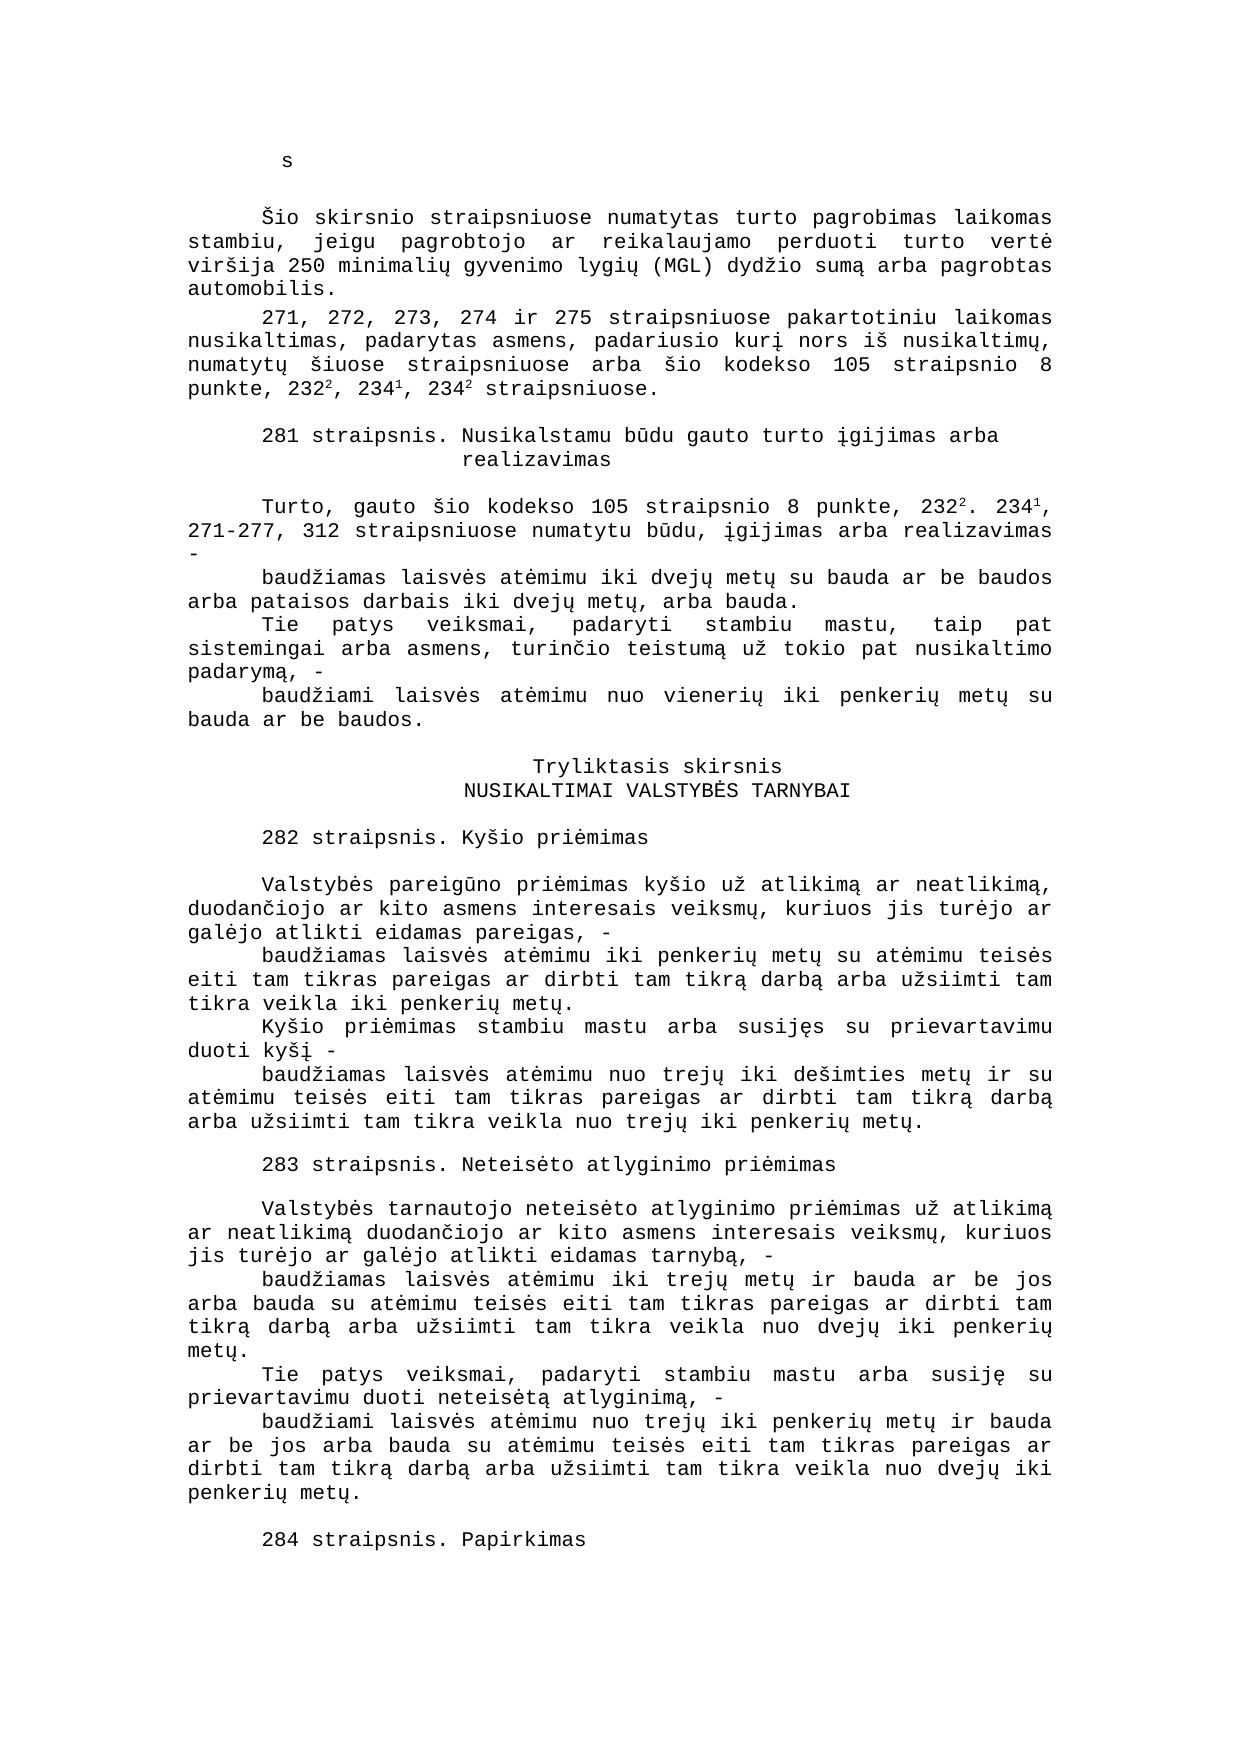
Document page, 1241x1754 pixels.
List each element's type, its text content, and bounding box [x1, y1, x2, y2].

text NUSIKALTIMAI VALSTYBĖS TARNYBAI [187, 780, 1053, 803]
text Valstybės tarnautojo neteisėto atlyginimo priėmimas už atlikimą ar neatlikimą duodančiojo ar kito asmens interesais veiksmų, kuriuos jis turėjo ar galėjo atlikti eidamas tarnybą, - [187, 1198, 1053, 1269]
text baudžiamas laisvės atėmimu iki dvejų metų su bauda ar be baudos arba pataisos darbais iki dvejų metų, arba bauda. [187, 567, 1053, 614]
text 282 straipsnis. Kyšio priėmimas [205, 827, 1053, 851]
text 281 straipsnis. Nusikalstamu būdu gauto turto įgijimas arba [206, 425, 1053, 449]
text 271, 272, 273, 274 ir 275 straipsniuose pakartotiniu laikomas nusikaltimas, padarytas asmens, padariusio kurį nors iš nusikaltimų, numatytų šiuose straipsniuose arba šio kodekso 105 straipsnio 8 punkte, 2322, 2341, 2342 straipsniuose. [187, 307, 1053, 401]
text 283 straipsnis. Neteisėto atlyginimo priėmimas [187, 1154, 1053, 1178]
text baudžiamas laisvės atėmimu iki penkerių metų su atėmimu teisės eiti tam tikras pareigas ar dirbti tam tikrą darbą arba užsiimti tam tikra veikla iki penkerių metų. [187, 945, 1053, 1016]
text s [207, 150, 1053, 174]
text baudžiami laisvės atėmimu nuo trejų iki penkerių metų ir bauda ar be jos arba bauda su atėmimu teisės eiti tam tikras pareigas ar dirbti tam tikrą darbą arba užsiimti tam tikra veikla nuo dvejų iki penkerių metų. [187, 1411, 1053, 1506]
text Kyšio priėmimas stambiu mastu arba susijęs su prievartavimu duoti kyšį - [187, 1016, 1053, 1063]
text 284 straipsnis. Papirkimas [205, 1529, 1053, 1553]
text Turto, gauto šio kodekso 105 straipsnio 8 punkte, 2322. 2341, 271-277, 312 straipsniuose numatytu būdu, įgijimas arba realizavimas - [187, 496, 1053, 567]
text baudžiamas laisvės atėmimu iki trejų metų ir bauda ar be jos arba bauda su atėmimu teisės eiti tam tikras pareigas ar dirbti tam tikrą darbą arba užsiimti tam tikra veikla nuo dvejų iki penkerių metų. [187, 1269, 1053, 1364]
text Valstybės pareigūno priėmimas kyšio už atlikimą ar neatlikimą, duodančiojo ar kito asmens interesais veiksmų, kuriuos jis turėjo ar galėjo atlikti eidamas pareigas, - [187, 874, 1053, 945]
text realizavimas [206, 449, 1053, 472]
text Tie patys veiksmai, padaryti stambiu mastu arba susiję su prievartavimu duoti neteisėtą atlyginimą, - [187, 1364, 1053, 1411]
text Šio skirsnio straipsniuose numatytas turto pagrobimas laikomas stambiu, jeigu pagrobtojo ar reikalaujamo perduoti turto vertė viršija 250 minimalių gyvenimo lygių (MGL) dydžio sumą arba pagrobtas automobilis. [187, 207, 1053, 302]
text baudžiami laisvės atėmimu nuo vienerių iki penkerių metų su bauda ar be baudos. [187, 685, 1053, 732]
text Tryliktasis skirsnis [187, 756, 1053, 780]
text baudžiamas laisvės atėmimu nuo trejų iki dešimties metų ir su atėmimu teisės eiti tam tikras pareigas ar dirbti tam tikrą darbą arba užsiimti tam tikra veikla nuo trejų iki penkerių metų. [187, 1063, 1053, 1134]
text Tie patys veiksmai, padaryti stambiu mastu, taip pat sistemingai arba asmens, turinčio teistumą už tokio pat nusikaltimo padarymą, - [187, 614, 1053, 685]
